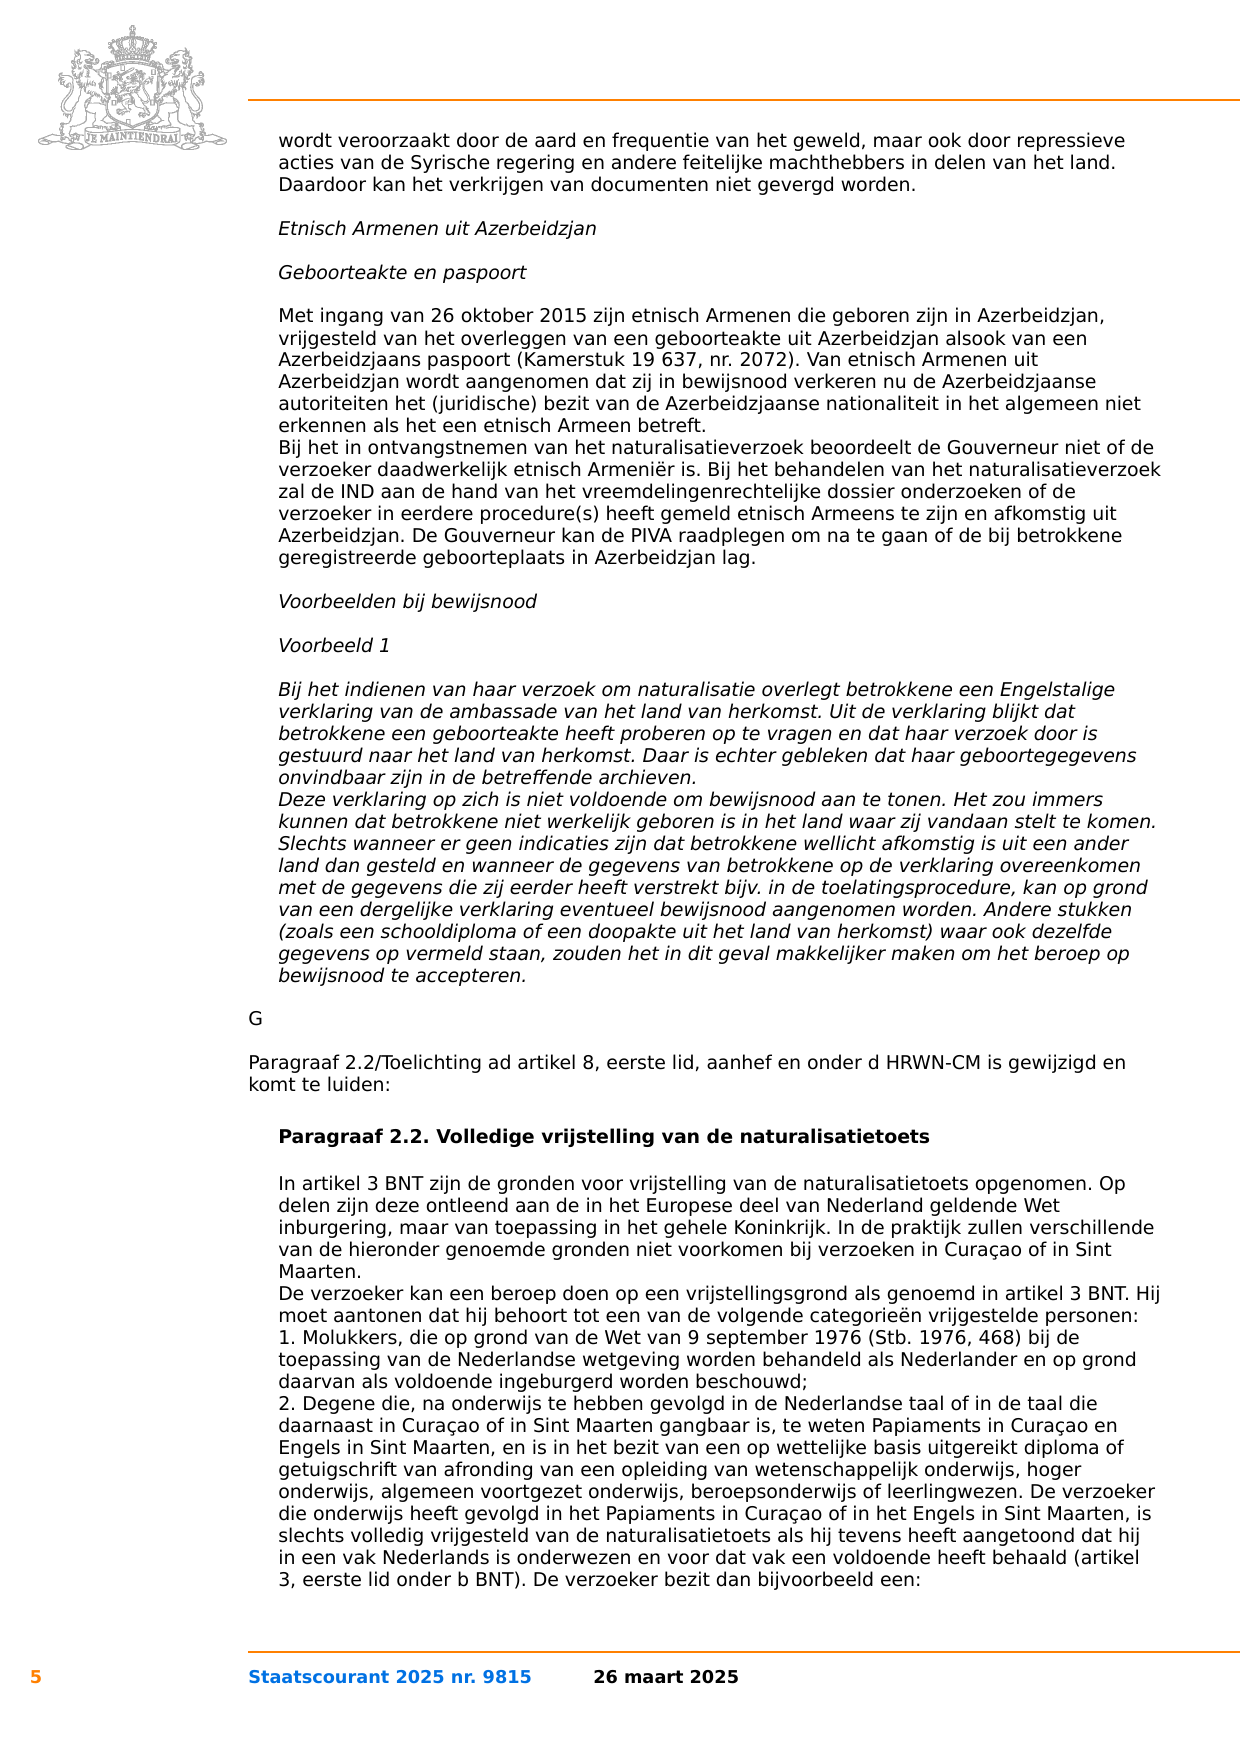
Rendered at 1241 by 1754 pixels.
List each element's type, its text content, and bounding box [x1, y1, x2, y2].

subtitle Voorbeeld 1 [278, 635, 1163, 657]
text Bij het in ontvangstnemen van het naturalisatieverzoek beoordeelt de Gouverneur niet of de verzoeker daadwerkelijk etnisch Armeniër is. Bij het behandelen van het naturalisatieverzoek zal de IND aan de hand van het vreemdelingenrechtelijke dossier onderzoeken of de verzoeker in eerdere procedure(s) heeft gemeld etnisch Armeens te zijn en afkomstig uit Azerbeidzjan. De Gouverneur kan de PIVA raadplegen om na te gaan of de bij betrokkene geregistreerde geboorteplaats in Azerbeidzjan lag. [278, 437, 1163, 569]
text 1. Molukkers, die op grond van de Wet van 9 september 1976 (Stb. 1976, 468) bij de toepassing van de Nederlandse wetgeving worden behandeld als Nederlander en op grond daarvan als voldoende ingeburgerd worden beschouwd; [278, 1327, 1163, 1393]
subtitle Etnisch Armenen uit Azerbeidzjan [278, 218, 1163, 240]
text G [248, 1008, 1163, 1030]
picture [38, 25, 227, 150]
text Bij het indienen van haar verzoek om naturalisatie overlegt betrokkene een Engelstalige verklaring van de ambassade van het land van herkomst. Uit de verklaring blijkt dat betrokkene een geboorteakte heeft proberen op te vragen en dat haar verzoek door is gestuurd naar het land van herkomst. Daar is echter gebleken dat haar geboortegegevens onvindbaar zijn in de betreffende archieven. [278, 679, 1163, 789]
text wordt veroorzaakt door de aard en frequentie van het geweld, maar ook door repressieve acties van de Syrische regering en andere feitelijke machthebbers in delen van het land. Daardoor kan het verkrijgen van documenten niet gevergd worden. [278, 130, 1163, 196]
text De verzoeker kan een beroep doen op een vrijstellingsgrond als genoemd in artikel 3 BNT. Hij moet aantonen dat hij behoort tot een van de volgende categorieën vrijgestelde personen: [278, 1283, 1163, 1327]
text Paragraaf 2.2/Toelichting ad artikel 8, eerste lid, aanhef en onder d HRWN-CM is gewijzigd en komt te luiden: [248, 1052, 1163, 1096]
subtitle Geboorteakte en paspoort [278, 262, 1163, 283]
text Met ingang van 26 oktober 2015 zijn etnisch Armenen die geboren zijn in Azerbeidzjan, vrijgesteld van het overleggen van een geboorteakte uit Azerbeidzjan alsook van een Azerbeidzjaans paspoort (Kamerstuk 19 637, nr. 2072). Van etnisch Armenen uit Azerbeidzjan wordt aangenomen dat zij in bewijsnood verkeren nu de Azerbeidzjaanse autoriteiten het (juridische) bezit van de Azerbeidzjaanse nationaliteit in het algemeen niet erkennen als het een etnisch Armeen betreft. [278, 305, 1163, 437]
text In artikel 3 BNT zijn de gronden voor vrijstelling van de naturalisatietoets opgenomen. Op delen zijn deze ontleend aan de in het Europese deel van Nederland geldende Wet inburgering, maar van toepassing in het gehele Koninkrijk. In de praktijk zullen verschillende van de hieronder genoemde gronden niet voorkomen bij verzoeken in Curaçao of in Sint Maarten. [278, 1173, 1163, 1283]
text 2. Degene die, na onderwijs te hebben gevolgd in de Nederlandse taal of in de taal die daarnaast in Curaçao of in Sint Maarten gangbaar is, te weten Papiaments in Curaçao en Engels in Sint Maarten, en is in het bezit van een op wettelijke basis uitgereikt diploma of getuigschrift van afronding van een opleiding van wetenschappelijk onderwijs, hoger onderwijs, algemeen voortgezet onderwijs, beroepsonderwijs of leerlingwezen. De verzoeker die onderwijs heeft gevolgd in het Papiaments in Curaçao of in het Engels in Sint Maarten, is slechts volledig vrijgesteld van de naturalisatietoets als hij tevens heeft aangetoond dat hij in een vak Nederlands is onderwezen en voor dat vak een voldoende heeft behaald (artikel 3, eerste lid onder b BNT). De verzoeker bezit dan bijvoorbeeld een: [278, 1393, 1163, 1591]
subtitle Voorbeelden bij bewijsnood [278, 591, 1163, 613]
text Deze verklaring op zich is niet voldoende om bewijsnood aan te tonen. Het zou immers kunnen dat betrokkene niet werkelijk geboren is in het land waar zij vandaan stelt te komen. Slechts wanneer er geen indicaties zijn dat betrokkene wellicht afkomstig is uit een ander land dan gesteld en wanneer de gegevens van betrokkene op de verklaring overeenkomen met de gegevens die zij eerder heeft verstrekt bijv. in de toelatingsprocedure, kan op grond van een dergelijke verklaring eventueel bewijsnood aangenomen worden. Andere stukken (zoals een schooldiploma of een doopakte uit het land van herkomst) waar ook dezelfde gegevens op vermeld staan, zouden het in dit geval makkelijker maken om het beroep op bewijsnood te accepteren. [278, 789, 1163, 986]
subtitle Paragraaf 2.2. Volledige vrijstelling van de naturalisatietoets [278, 1126, 1163, 1148]
